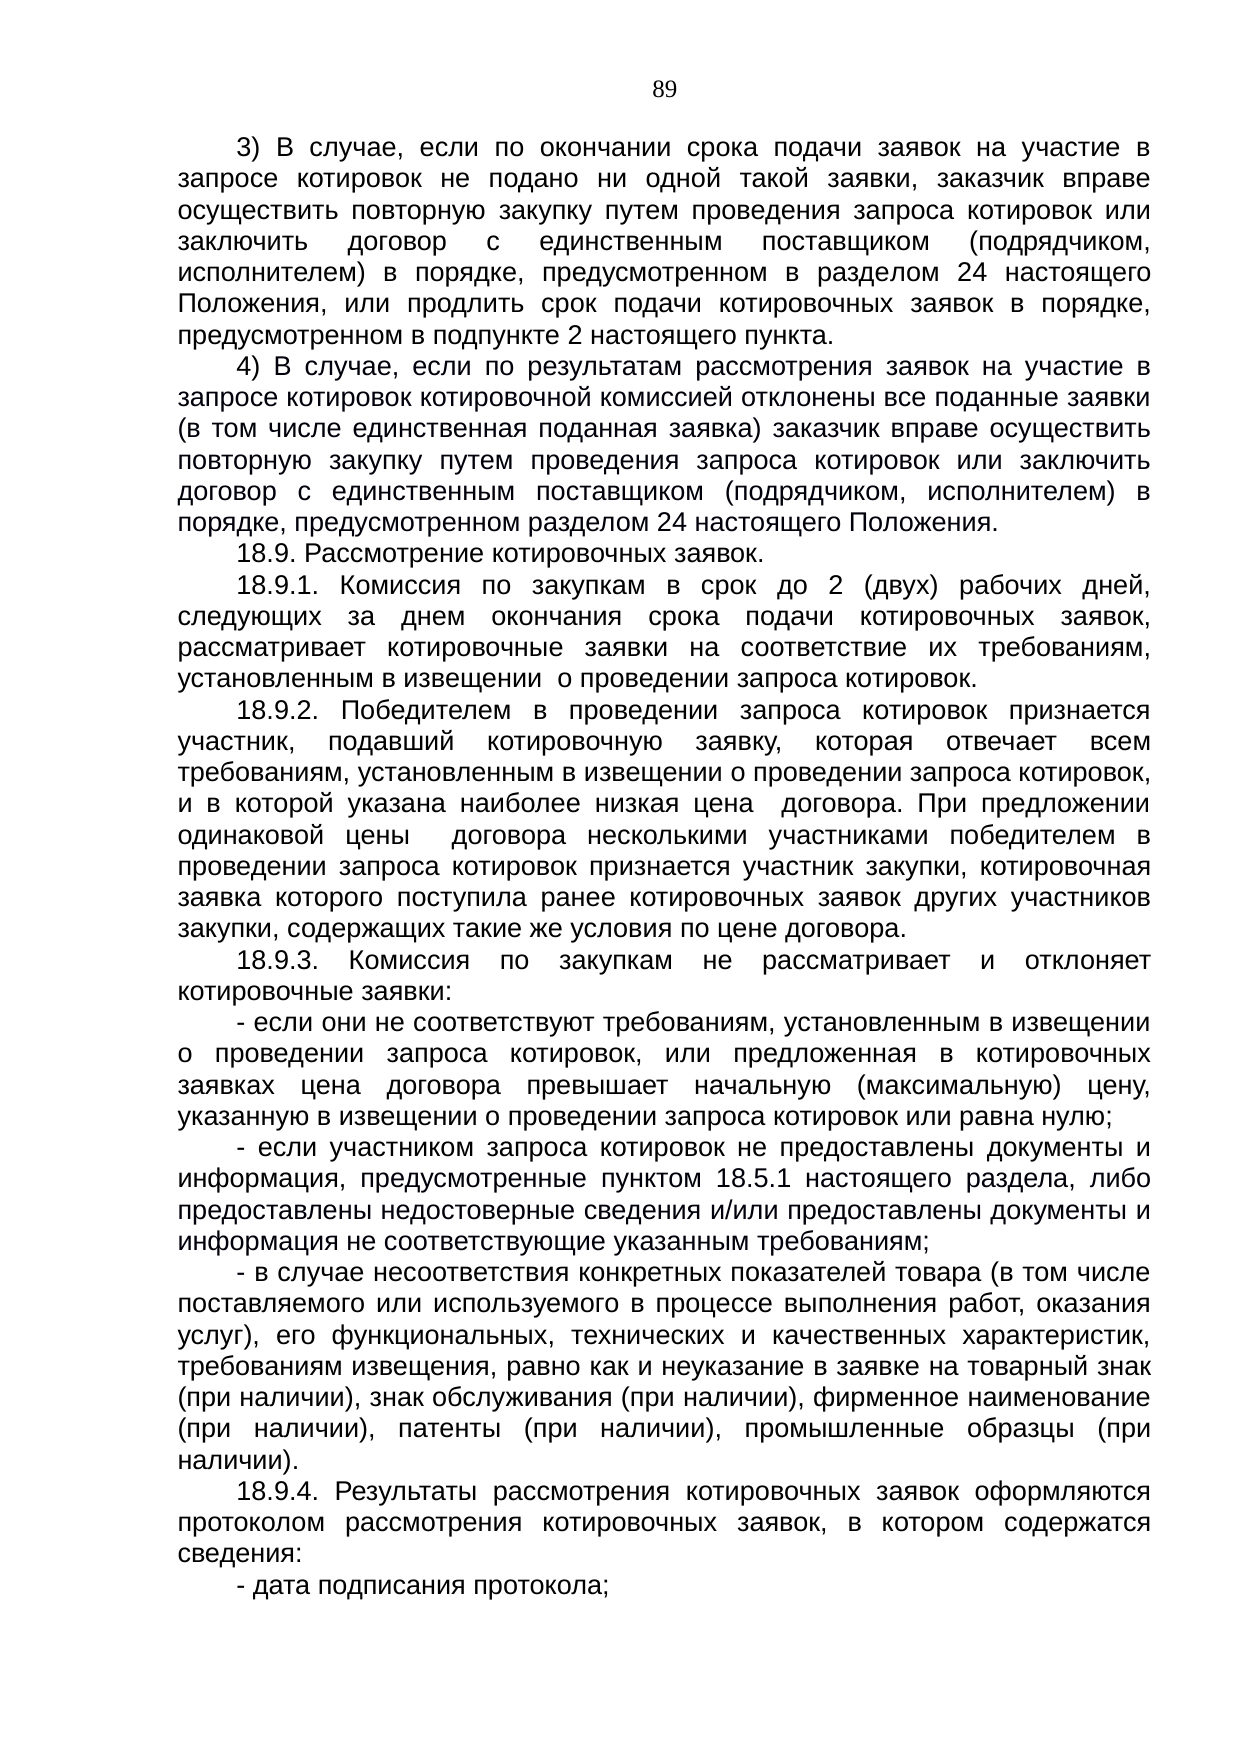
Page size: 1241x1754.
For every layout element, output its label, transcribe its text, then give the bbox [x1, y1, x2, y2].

text - если участником запроса котировок не предоставлены документы и информация, предусмотренные пунктом 18.5.1 настоящего раздела, либо предоставлены недостоверные сведения и/или предоставлены документы и информация не соответствующие указанным требованиям; [177, 1131, 1152, 1256]
text 4) В случае, если по результатам рассмотрения заявок на участие в запросе котировок котировочной комиссией отклонены все поданные заявки (в том числе единственная поданная заявка) заказчик вправе осуществить повторную закупку путем проведения запроса котировок или заключить договор с единственным поставщиком (подрядчиком, исполнителем) в порядке, предусмотренном разделом 24 настоящего Положения. [177, 350, 1152, 537]
text 18.9.4. Результаты рассмотрения котировочных заявок оформляются протоколом рассмотрения котировочных заявок, в котором содержатся сведения: [177, 1475, 1152, 1569]
text - в случае несоответствия конкретных показателей товара (в том числе поставляемого или используемого в процессе выполнения работ, оказания услуг), его функциональных, технических и качественных характеристик, требованиям извещения, равно как и неуказание в заявке на товарный знак (при наличии), знак обслуживания (при наличии), фирменное наименование (при наличии), патенты (при наличии), промышленные образцы (при наличии). [177, 1256, 1152, 1475]
text 18.9.2. Победителем в проведении запроса котировок признается участник, подавший котировочную заявку, которая отвечает всем требованиям, установленным в извещении о проведении запроса котировок, и в которой указана наиболее низкая цена договора. При предложении одинаковой цены договора несколькими участниками победителем в проведении запроса котировок признается участник закупки, котировочная заявка которого поступила ранее котировочных заявок других участников закупки, содержащих такие же условия по цене договора. [177, 694, 1152, 944]
text 3) В случае, если по окончании срока подачи заявок на участие в запросе котировок не подано ни одной такой заявки, заказчик вправе осуществить повторную закупку путем проведения запроса котировок или заключить договор с единственным поставщиком (подрядчиком, исполнителем) в порядке, предусмотренном в разделом 24 настоящего Положения, или продлить срок подачи котировочных заявок в порядке, предусмотренном в подпункте 2 настоящего пункта. [177, 131, 1152, 350]
text - если они не соответствуют требованиям, установленным в извещении о проведении запроса котировок, или предложенная в котировочных заявках цена договора превышает начальную (максимальную) цену, указанную в извещении о проведении запроса котировок или равна нулю; [177, 1006, 1152, 1131]
text 18.9.3. Комиссия по закупкам не рассматривает и отклоняет котировочные заявки: [177, 944, 1152, 1006]
text 18.9. Рассмотрение котировочных заявок. [177, 537, 1152, 569]
text 18.9.1. Комиссия по закупкам в срок до 2 (двух) рабочих дней, следующих за днем окончания срока подачи котировочных заявок, рассматривает котировочные заявки на соответствие их требованиям, установленным в извещении о проведении запроса котировок. [177, 569, 1152, 694]
text - дата подписания протокола; [177, 1569, 1152, 1600]
